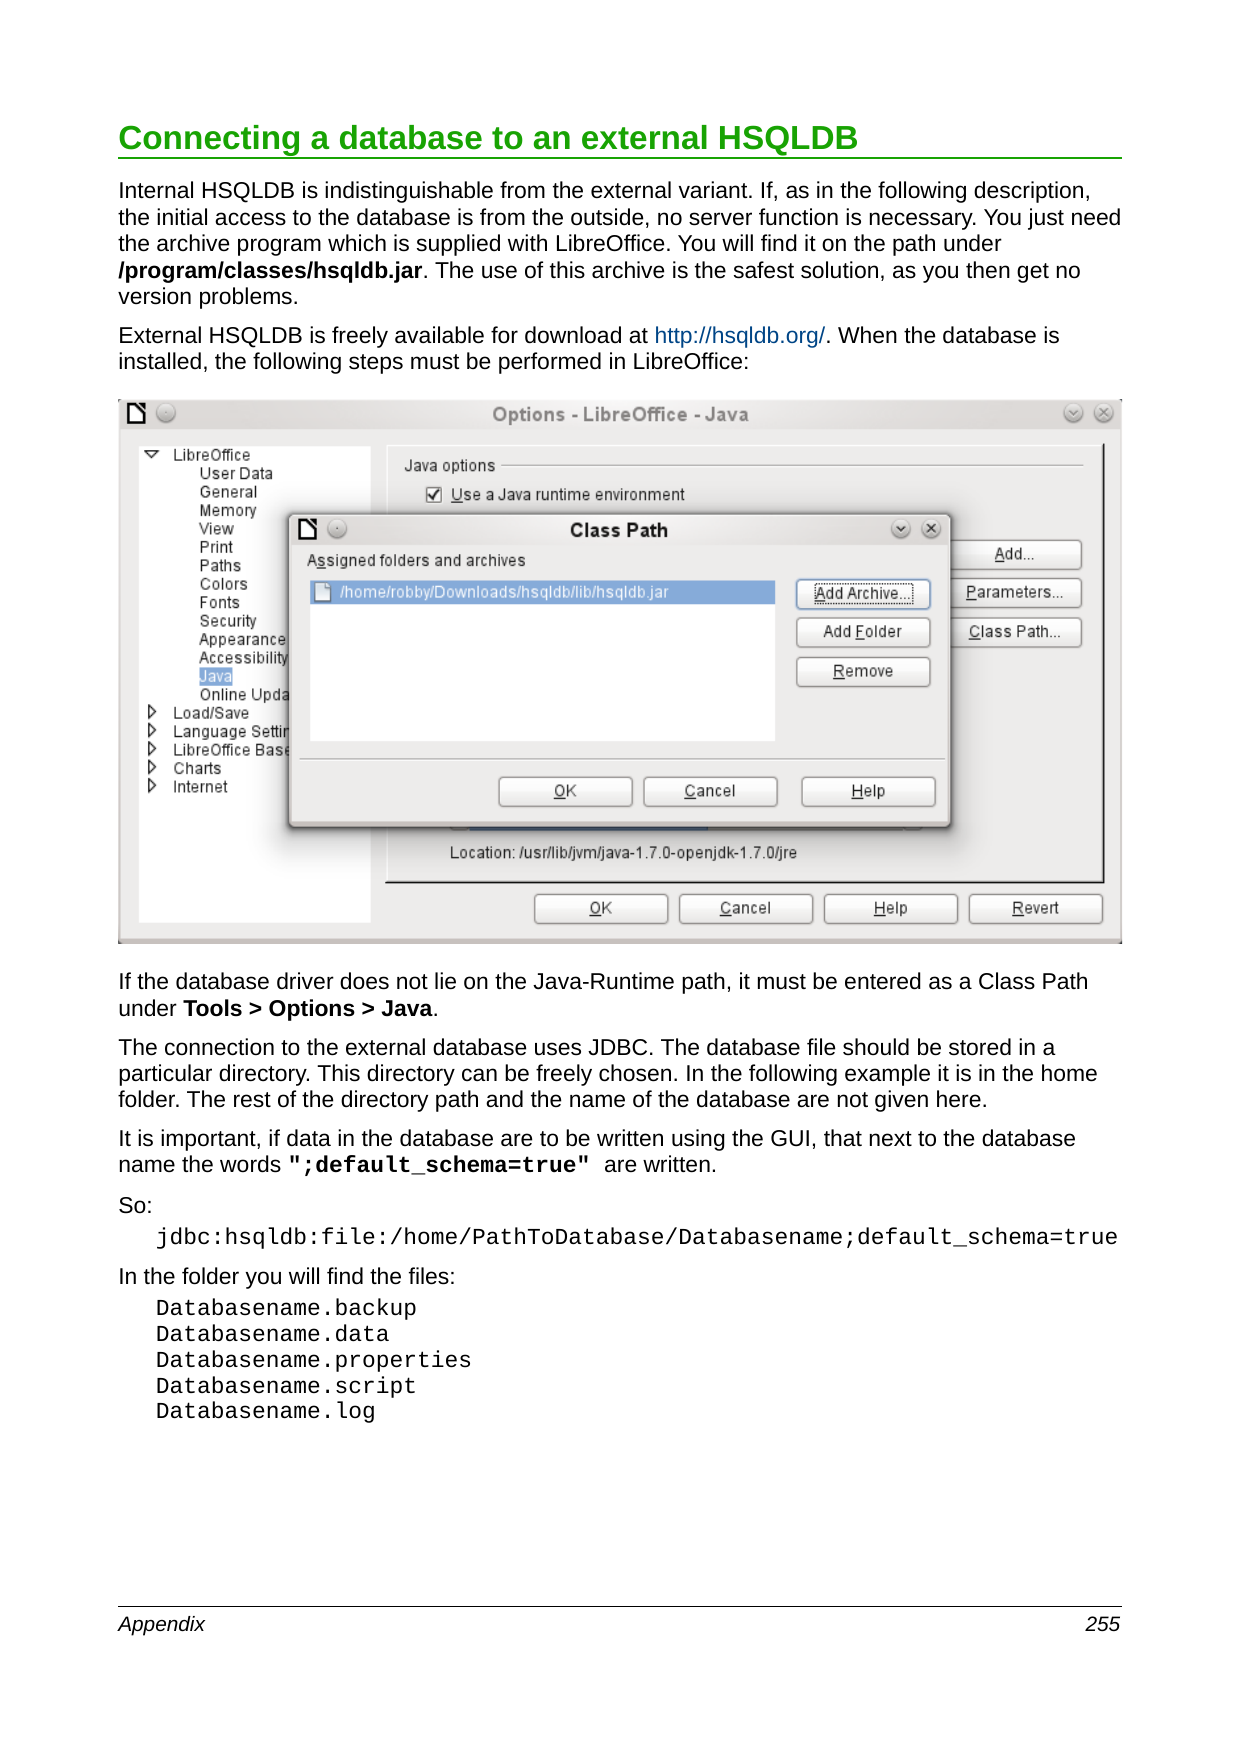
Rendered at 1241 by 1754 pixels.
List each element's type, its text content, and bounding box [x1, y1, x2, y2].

text The connection to the external database uses JDBC. The database file should be stored in a particular directory. This directory can be freely chosen. In the following example it is in the home folder. The rest of the directory path and the name of the database are not given here. [118, 1033, 1122, 1112]
text Databasename.log [156, 1400, 1122, 1426]
subtitle Connecting a database to an external HSQLDB [118, 118, 1122, 157]
text Databasename.script [156, 1374, 1122, 1400]
picture [118, 399, 1123, 944]
text Databasename.properties [156, 1348, 1122, 1374]
list So: [118, 1192, 1122, 1218]
text Internal HSQLDB is indistinguishable from the external variant. If, as in the following description, the initial access to the database is from the outside, no server function is necessary. You just need the archive program which is supplied with LibreOffice. You will find it on the path under /program/classes/hsqldb.jar. The use of this archive is the safest solution, as you then get no version problems. [118, 177, 1122, 309]
list In the folder you will find the files: [118, 1263, 1122, 1290]
text Databasename.data [156, 1322, 1122, 1348]
text If the database driver does not lie on the Java-Runtime path, it must be entered as a Class Path under Tools > Options > Java. [118, 968, 1122, 1021]
text jdbc:hsqldb:file:/home/PathToDatabase/Databasename;default_schema=true [156, 1225, 1122, 1251]
text It is important, if data in the database are to be written using the GUI, that next to the database name the words ";default_schema=true" are written. [118, 1125, 1122, 1180]
text External HSQLDB is freely available for download at http://hsqldb.org/. When the database is installed, the following steps must be performed in LibreOffice: [118, 322, 1122, 374]
text Databasename.backup [156, 1296, 1122, 1322]
